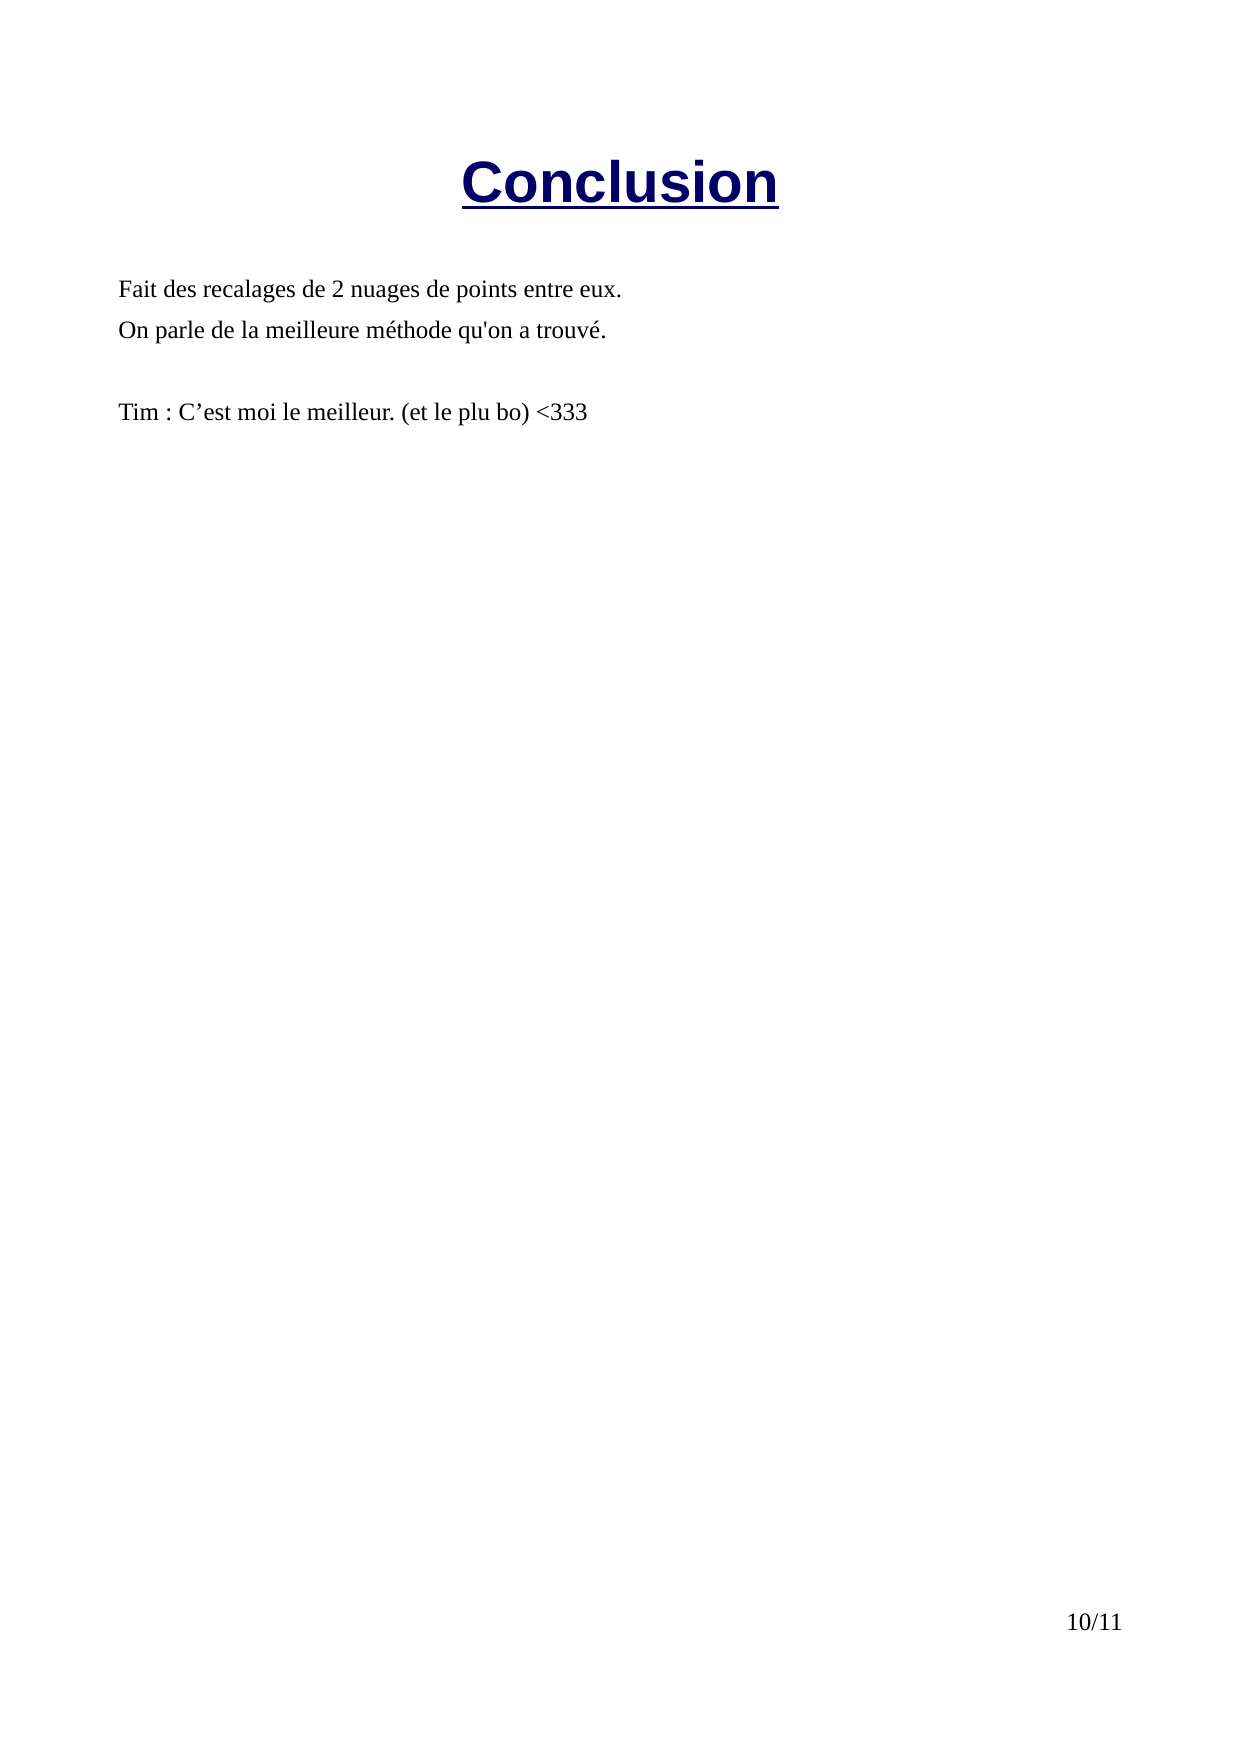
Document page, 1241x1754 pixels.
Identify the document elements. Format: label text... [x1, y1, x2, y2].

text Tim : C’est moi le meilleur. (et le plu bo) <333 [118, 397, 1122, 426]
subtitle Conclusion [118, 148, 1122, 215]
text On parle de la meilleure méthode qu'on a trouvé. [118, 315, 1122, 344]
text Fait des recalages de 2 nuages de points entre eux. [118, 274, 1122, 302]
